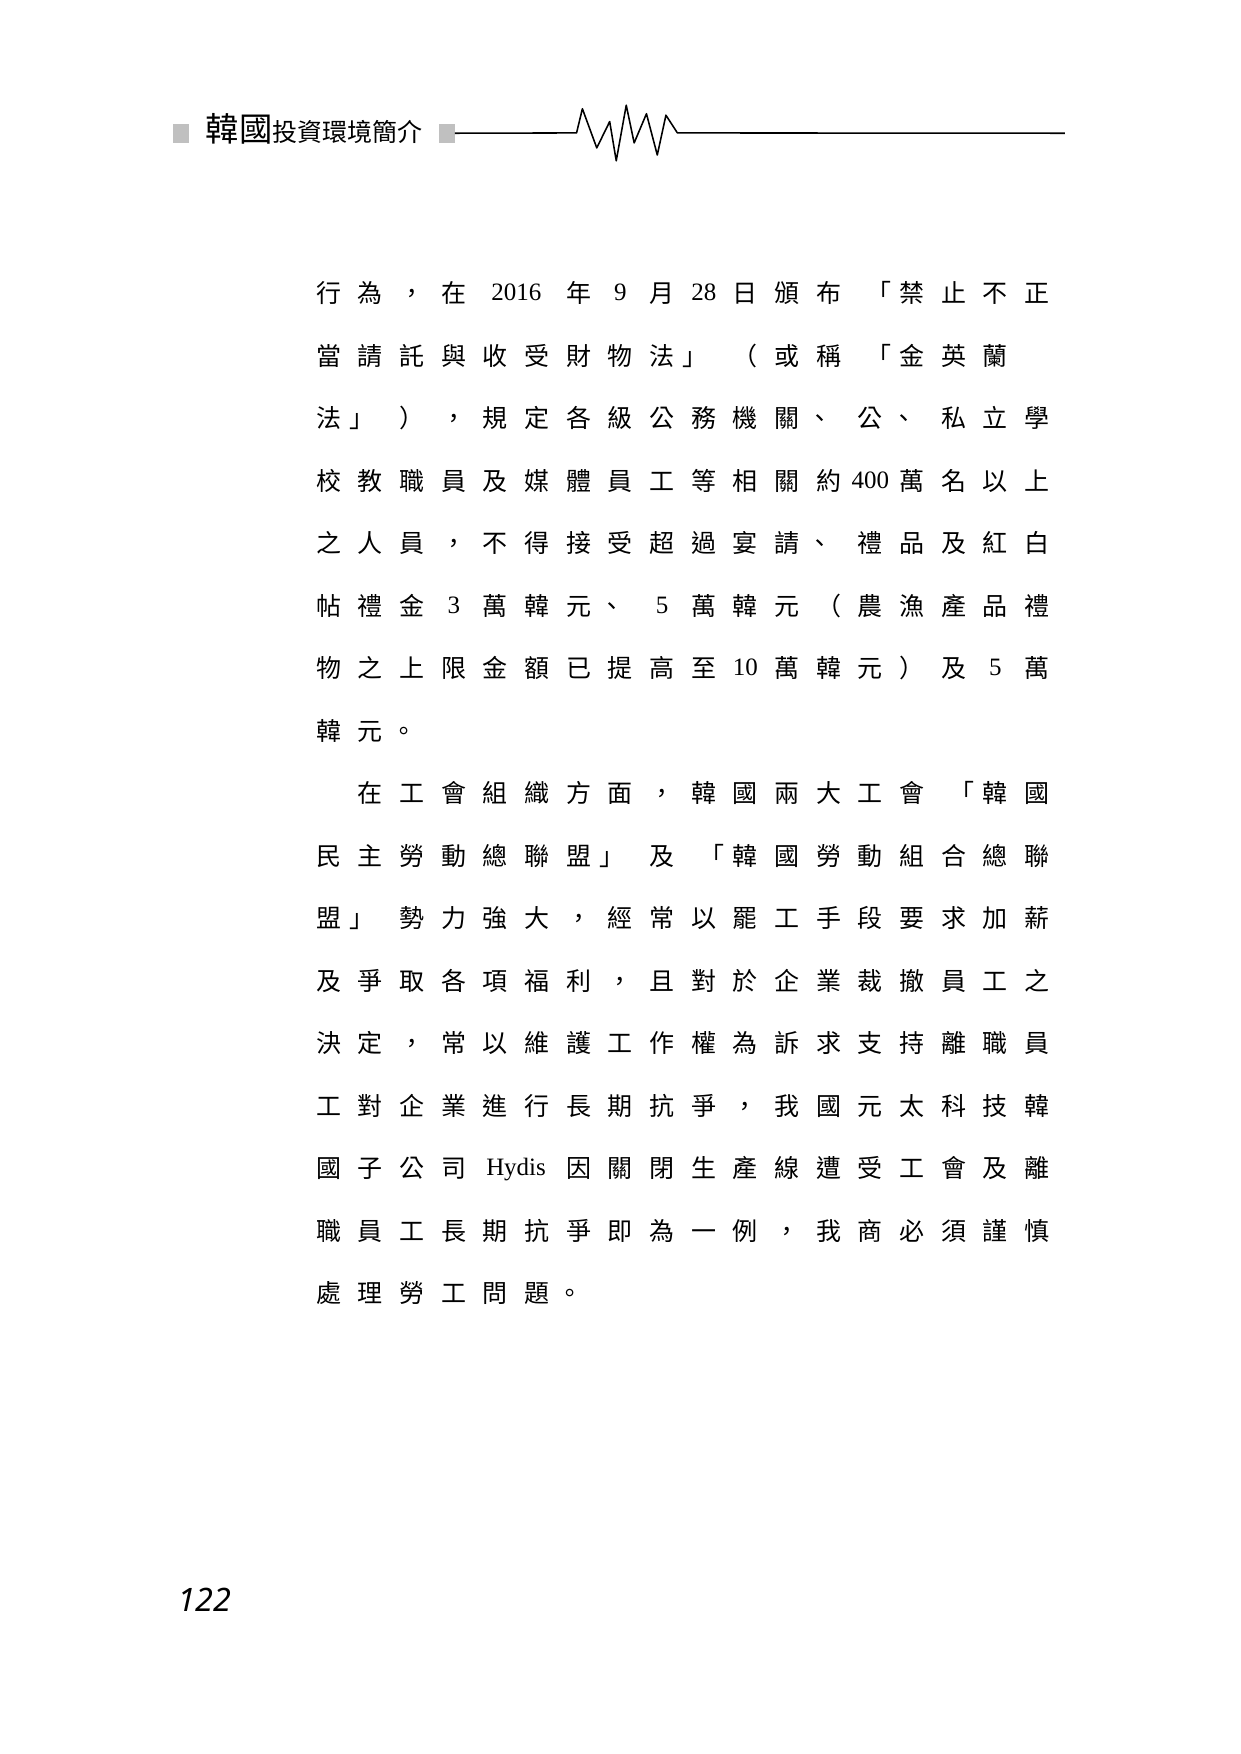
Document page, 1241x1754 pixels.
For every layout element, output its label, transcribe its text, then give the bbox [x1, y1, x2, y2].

text 在工會組織方面，韓國兩大工會「韓國民主勞動總聯盟」及「韓國勞動組合總聯盟」勢力強大，經常以罷工手段要求加薪及爭取各項福利，且對於企業裁撤員工之決定，常以維護工作權為訴求支持離職員工對企業進行長期抗爭，我國元太科技韓國子公司Hydis因關閉生產線遭受工會及離職員工長期抗爭即為一例，我商必須謹慎處理勞工問題。 [281, 750, 1058, 1313]
text 行為，在2016年9月28日頒布「禁止不正當請託與收受財物法」（或稱「金英蘭法」），規定各級公務機關、公、私立學校教職員及媒體員工等相關約400萬名以上之人員，不得接受超過宴請、禮品及紅白帖禮金3萬韓元、5萬韓元（農漁產品禮物之上限金額已提高至10萬韓元）及5萬韓元。 [281, 250, 1058, 750]
